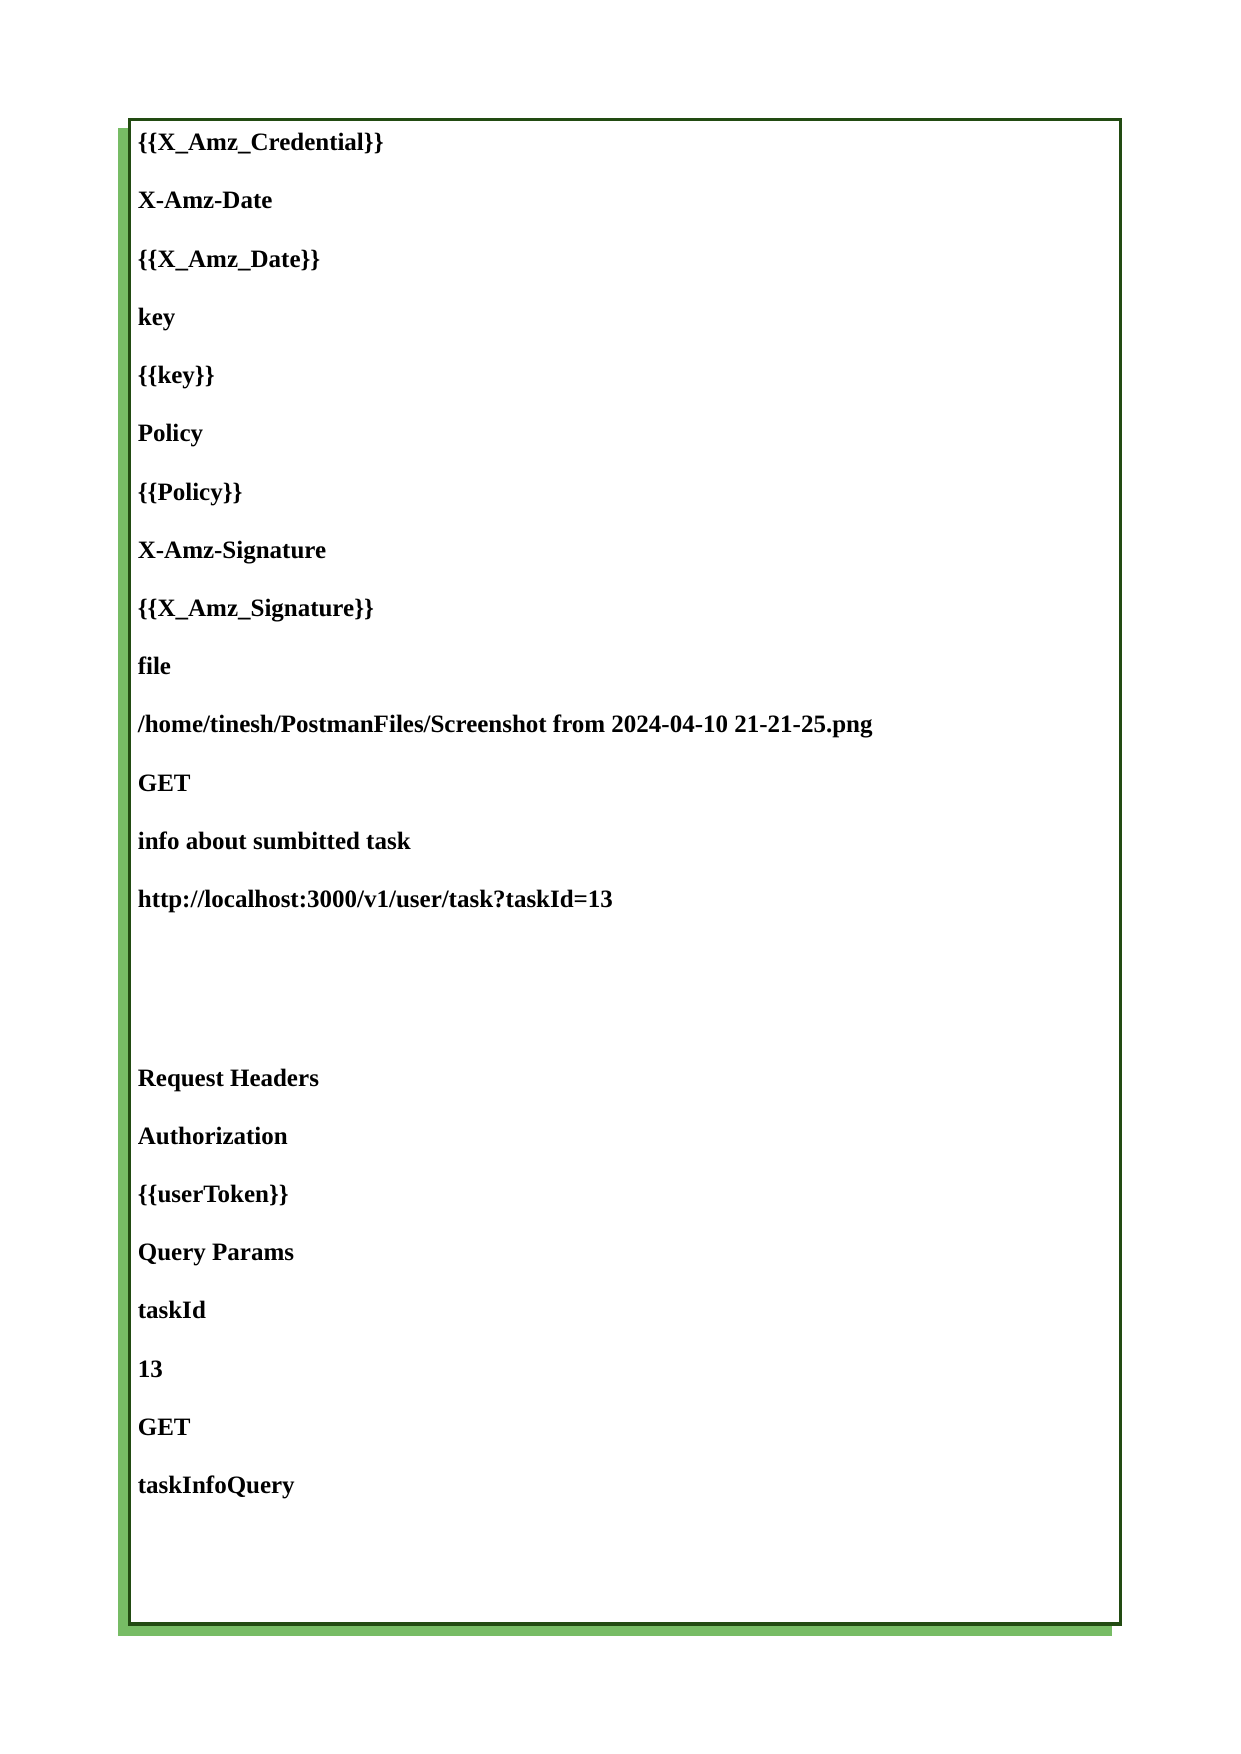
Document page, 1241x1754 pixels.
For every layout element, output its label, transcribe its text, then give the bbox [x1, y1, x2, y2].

text file [138, 651, 1113, 680]
text info about sumbitted task [138, 826, 1113, 855]
text http://localhost:3000/v1/user/task?taskId=13 [138, 884, 1113, 913]
text {{X_Amz_Date}} [138, 244, 1113, 272]
text ﻿ [138, 1528, 1113, 1561]
text Request Headers [138, 1063, 1113, 1091]
text 13 [138, 1354, 1113, 1383]
text ﻿ [138, 942, 1113, 975]
text {{key}} [138, 360, 1113, 389]
text taskInfoQuery [138, 1470, 1113, 1499]
text {{X_Amz_Credential}} [138, 127, 1113, 156]
text {{Policy}} [138, 477, 1113, 505]
text {{X_Amz_Signature}} [138, 593, 1113, 622]
text key [138, 302, 1113, 331]
text Authorization [138, 1121, 1113, 1150]
text {{userToken}} [138, 1179, 1113, 1208]
text GET [138, 1412, 1113, 1441]
text X-Amz-Date [138, 185, 1113, 214]
text Policy [138, 418, 1113, 447]
text Query Params [138, 1237, 1113, 1266]
text /home/tinesh/PostmanFiles/Screenshot from 2024-04-10 21-21-25.png [138, 709, 1113, 738]
text taskId [138, 1296, 1113, 1324]
text X-Amz-Signature [138, 535, 1113, 563]
text GET [138, 768, 1113, 796]
